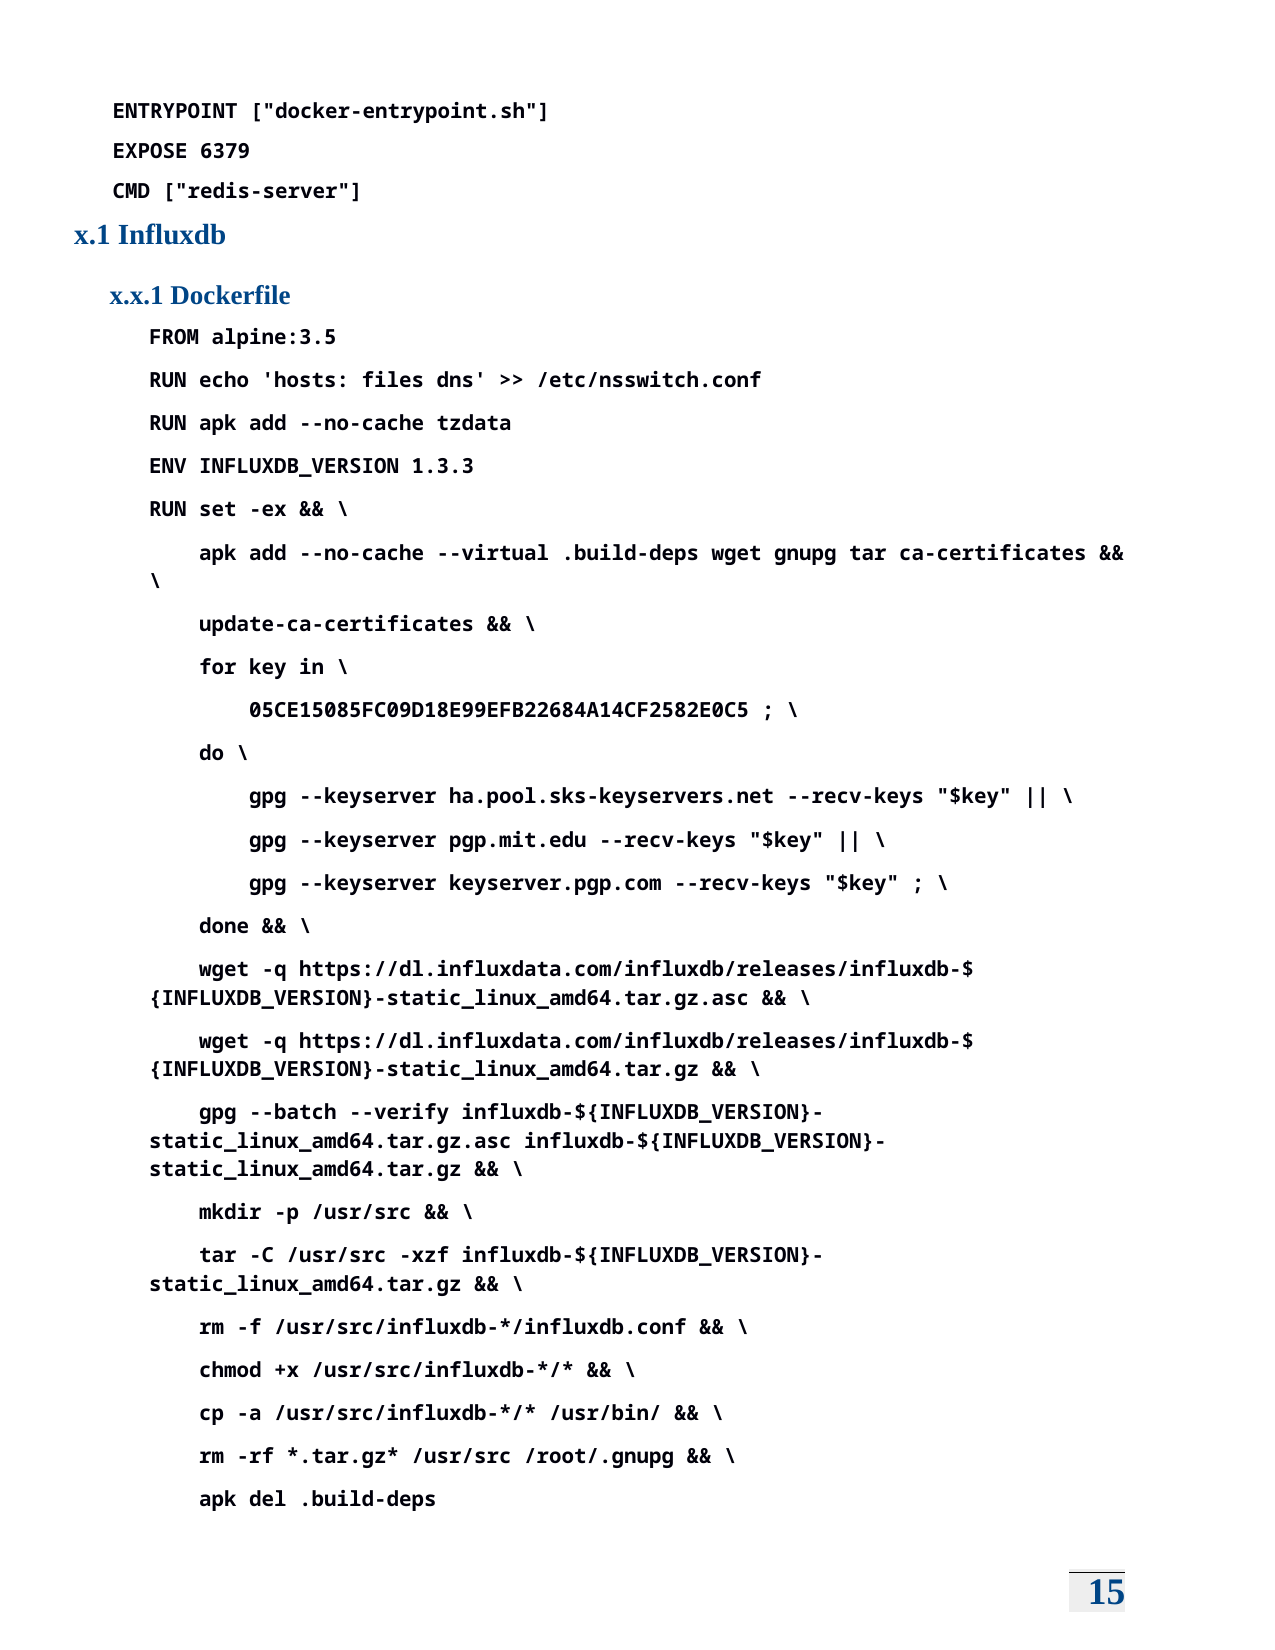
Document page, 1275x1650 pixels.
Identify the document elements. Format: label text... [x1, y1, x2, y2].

text 05CE15085FC09D18E99EFB22684A14CF2582E0C5 ; \ [149, 695, 1125, 724]
text RUN echo 'hosts: files dns' >> /etc/nsswitch.conf [149, 365, 1125, 393]
text rm -f /usr/src/influxdb-*/influxdb.conf && \ [149, 1312, 1125, 1340]
text tar -C /usr/src -xzf influxdb-${INFLUXDB_VERSION}-static_linux_amd64.tar.gz && \ [149, 1240, 1125, 1297]
text gpg --keyserver ha.pool.sks-keyservers.net --recv-keys "$key" || \ [149, 782, 1125, 810]
text RUN set -ex && \ [149, 494, 1125, 523]
text chmod +x /usr/src/influxdb-*/* && \ [149, 1355, 1125, 1383]
text apk del .build-deps [149, 1484, 1125, 1513]
text for key in \ [149, 652, 1125, 681]
text apk add --no-cache --virtual .build-deps wget gnupg tar ca-certificates && \ [149, 538, 1125, 594]
text gpg --keyserver keyserver.pgp.com --recv-keys "$key" ; \ [149, 868, 1125, 896]
text RUN apk add --no-cache tzdata [149, 408, 1125, 437]
text rm -rf *.tar.gz* /usr/src /root/.gnupg && \ [149, 1441, 1125, 1470]
text do \ [149, 738, 1125, 767]
text gpg --keyserver pgp.mit.edu --recv-keys "$key" || \ [149, 825, 1125, 853]
text done && \ [149, 911, 1125, 939]
text ENV INFLUXDB_VERSION 1.3.3 [149, 451, 1125, 480]
text FROM alpine:3.5 [149, 322, 1125, 350]
text wget -q https://dl.influxdata.com/influxdb/releases/influxdb-${INFLUXDB_VERSION}-static_linux_amd64.tar.gz && \ [149, 1026, 1125, 1083]
text CMD ["redis-server"] [112, 177, 1125, 205]
text update-ca-certificates && \ [149, 609, 1125, 638]
subtitle x.x.1 Dockerfile [109, 279, 1125, 310]
text cp -a /usr/src/influxdb-*/* /usr/bin/ && \ [149, 1398, 1125, 1427]
text EXPOSE 6379 [112, 136, 1125, 165]
text ENTRYPOINT ["docker-entrypoint.sh"] [112, 96, 1125, 124]
subtitle x.1 Influxdb [74, 217, 1125, 251]
text wget -q https://dl.influxdata.com/influxdb/releases/influxdb-${INFLUXDB_VERSION}-static_linux_amd64.tar.gz.asc && \ [149, 954, 1125, 1011]
text gpg --batch --verify influxdb-${INFLUXDB_VERSION}-static_linux_amd64.tar.gz.asc influxdb-${INFLUXDB_VERSION}-static_linux_amd64.tar.gz && \ [149, 1097, 1125, 1183]
text mkdir -p /usr/src && \ [149, 1197, 1125, 1226]
